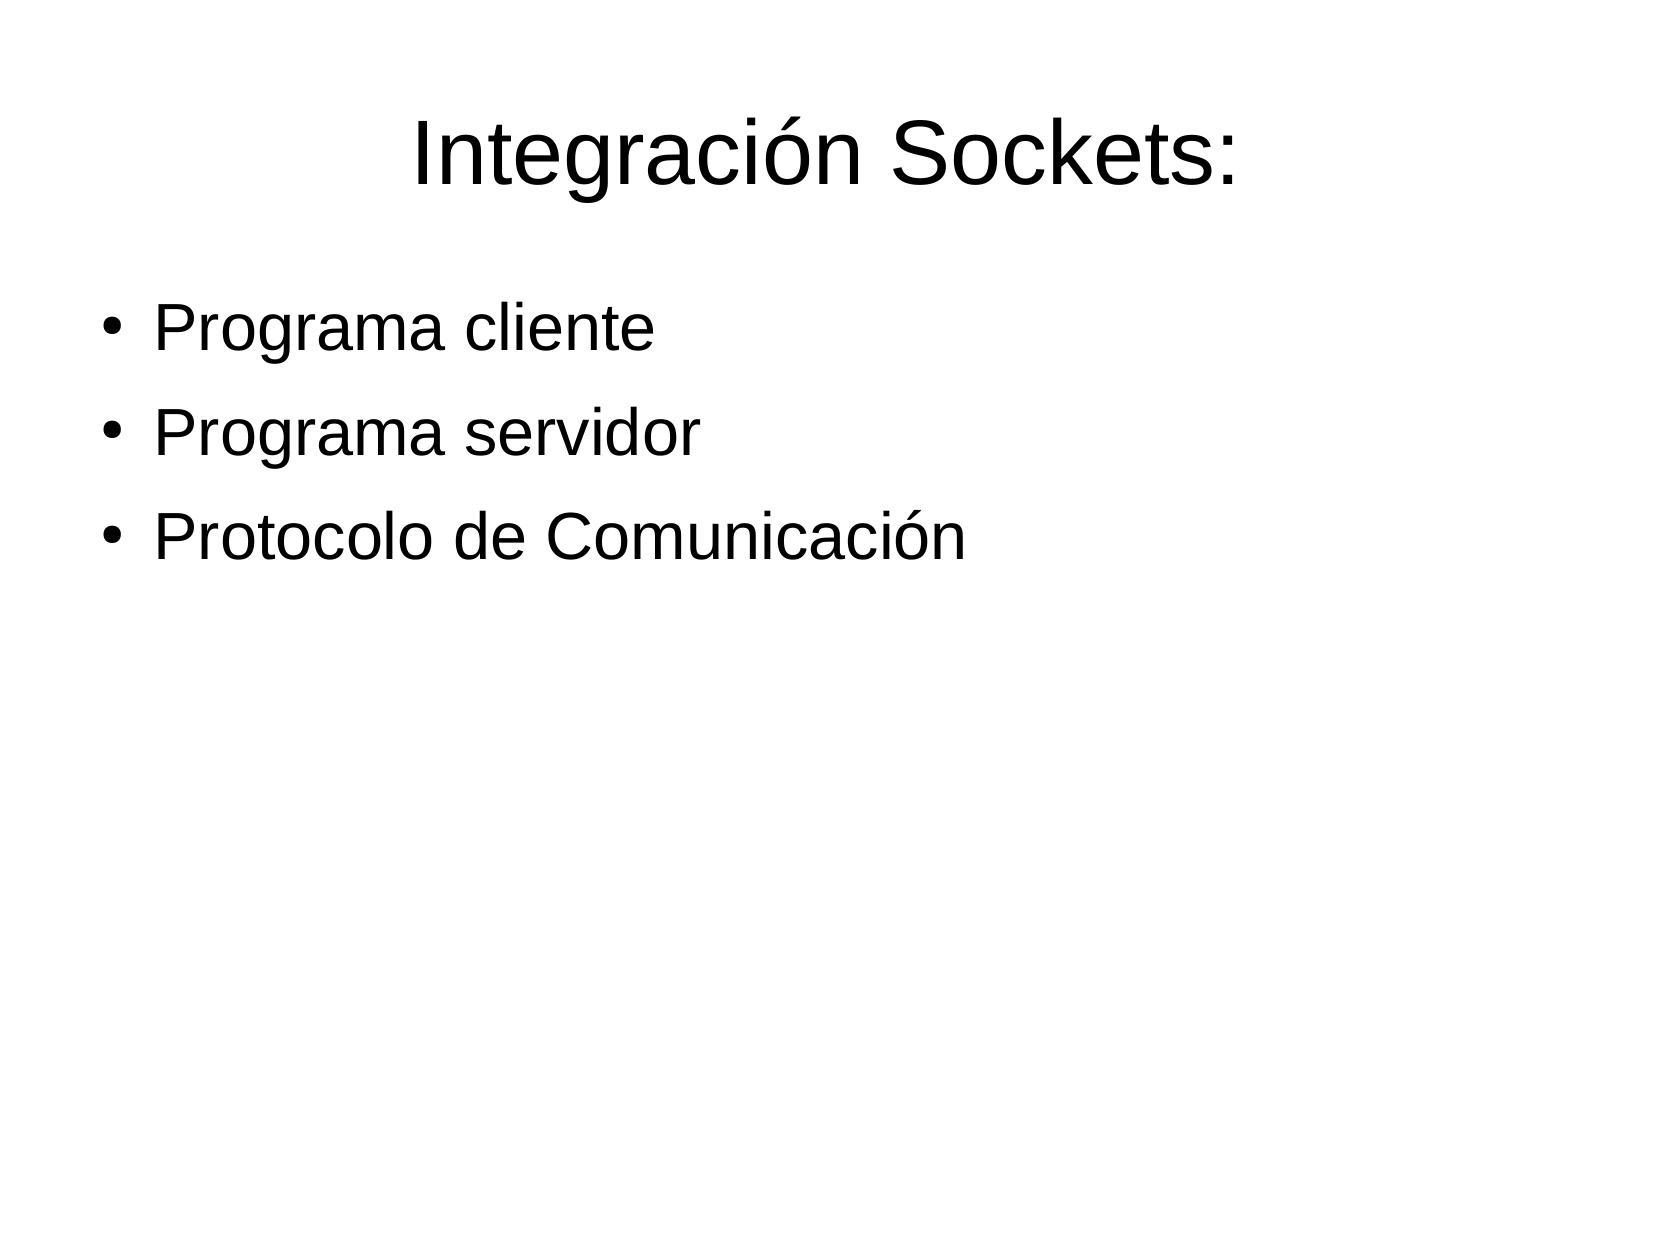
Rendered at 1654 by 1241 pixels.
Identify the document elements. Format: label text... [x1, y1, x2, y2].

list Programa cliente Programa servidor Protocolo de Comunicación [82, 290, 1571, 1010]
title Integración Sockets: [82, 49, 1571, 257]
